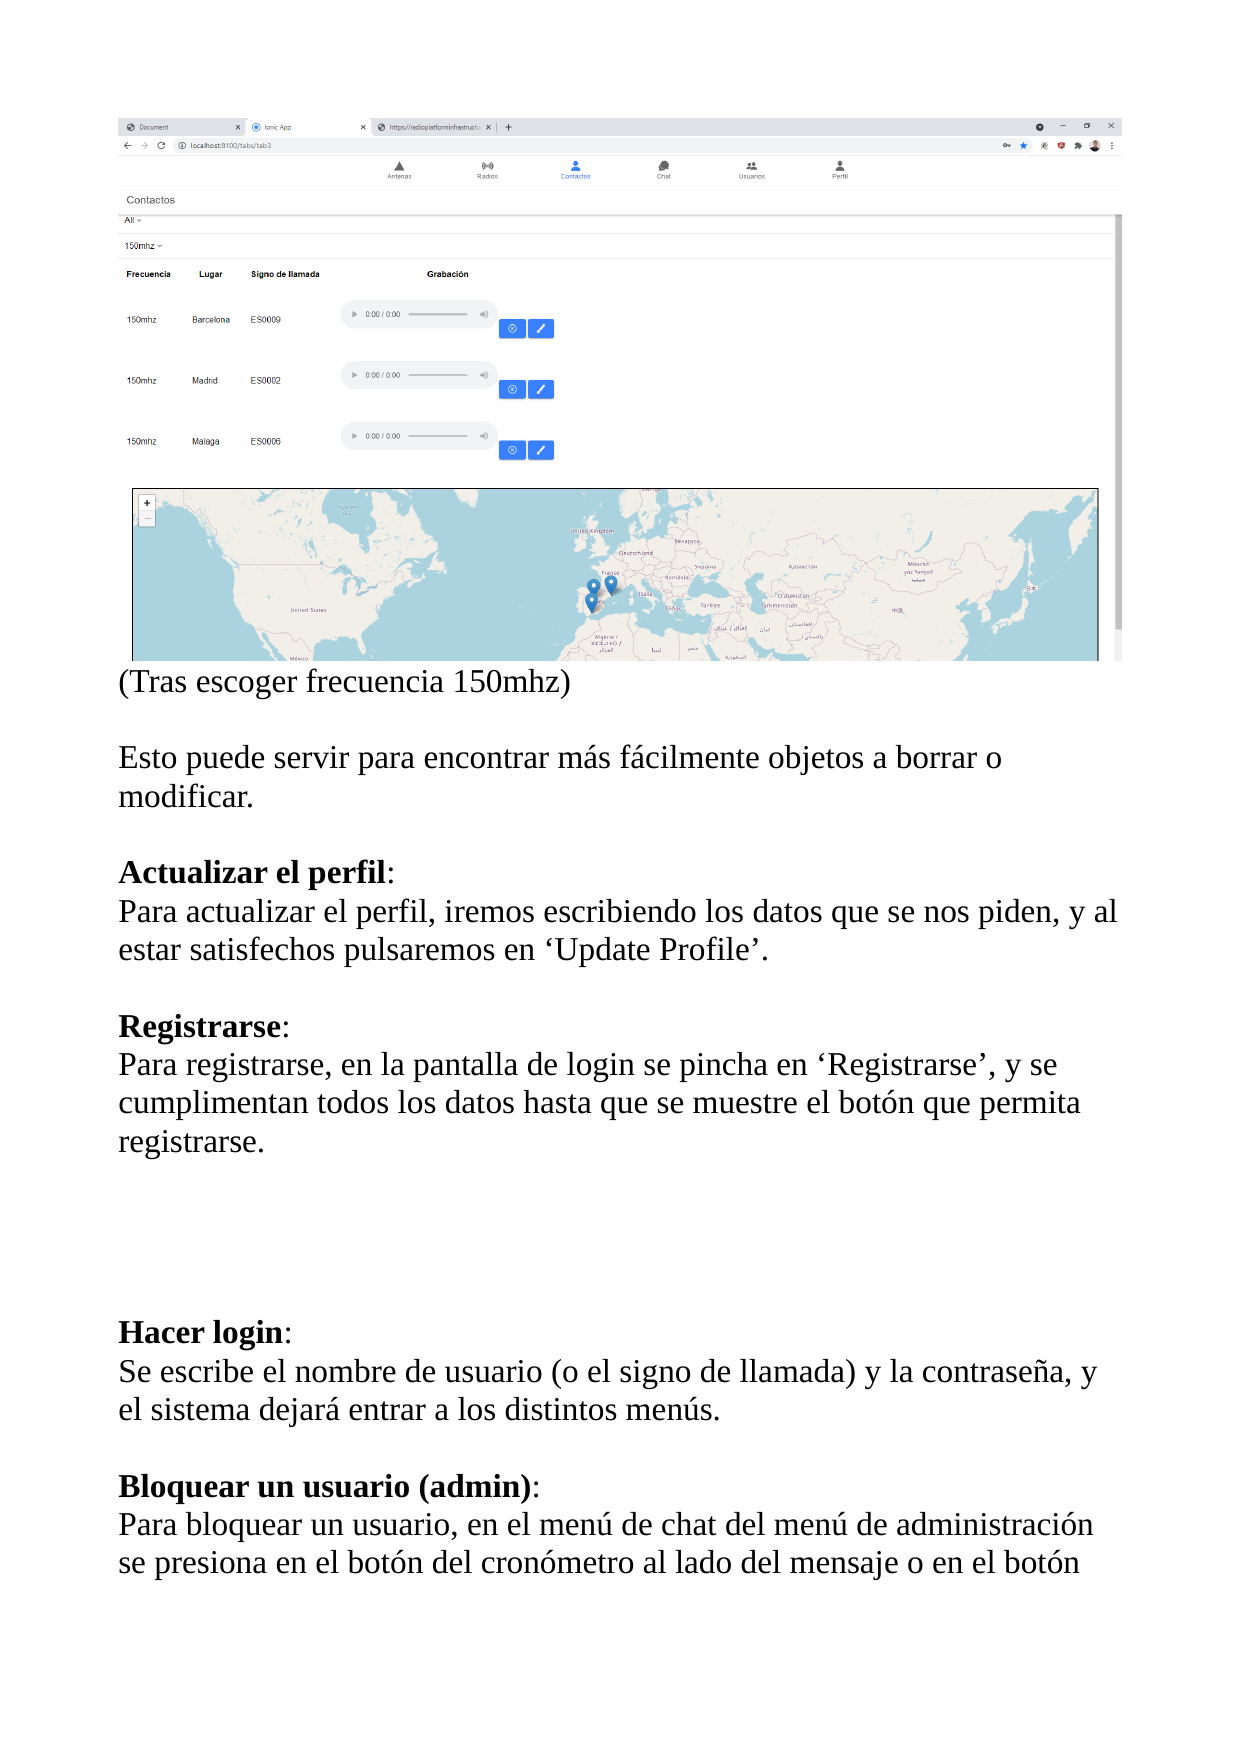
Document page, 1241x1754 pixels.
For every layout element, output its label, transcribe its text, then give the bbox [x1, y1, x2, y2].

text Para bloquear un usuario, en el menú de chat del menú de administración se presiona en el botón del cronómetro al lado del mensaje o en el botón [118, 1504, 1122, 1581]
text Actualizar el perfil: [118, 853, 1122, 891]
text Bloquear un usuario (admin): [118, 1466, 1122, 1504]
picture [118, 118, 1123, 661]
text Hacer login: [118, 1313, 1122, 1351]
text Se escribe el nombre de usuario (o el signo de llamada) y la contraseña, y el sistema dejará entrar a los distintos menús. [118, 1351, 1122, 1428]
text Esto puede servir para encontrar más fácilmente objetos a borrar o modificar. [118, 738, 1122, 814]
text Registrarse: [118, 1006, 1122, 1044]
text Para registrarse, en la pantalla de login se pincha en ‘Registrarse’, y se cumplimentan todos los datos hasta que se muestre el botón que permita registrarse. [118, 1044, 1122, 1159]
text (Tras escoger frecuencia 150mhz) [118, 661, 1122, 699]
text Para actualizar el perfil, iremos escribiendo los datos que se nos piden, y al estar satisfechos pulsaremos en ‘Update Profile’. [118, 891, 1122, 968]
